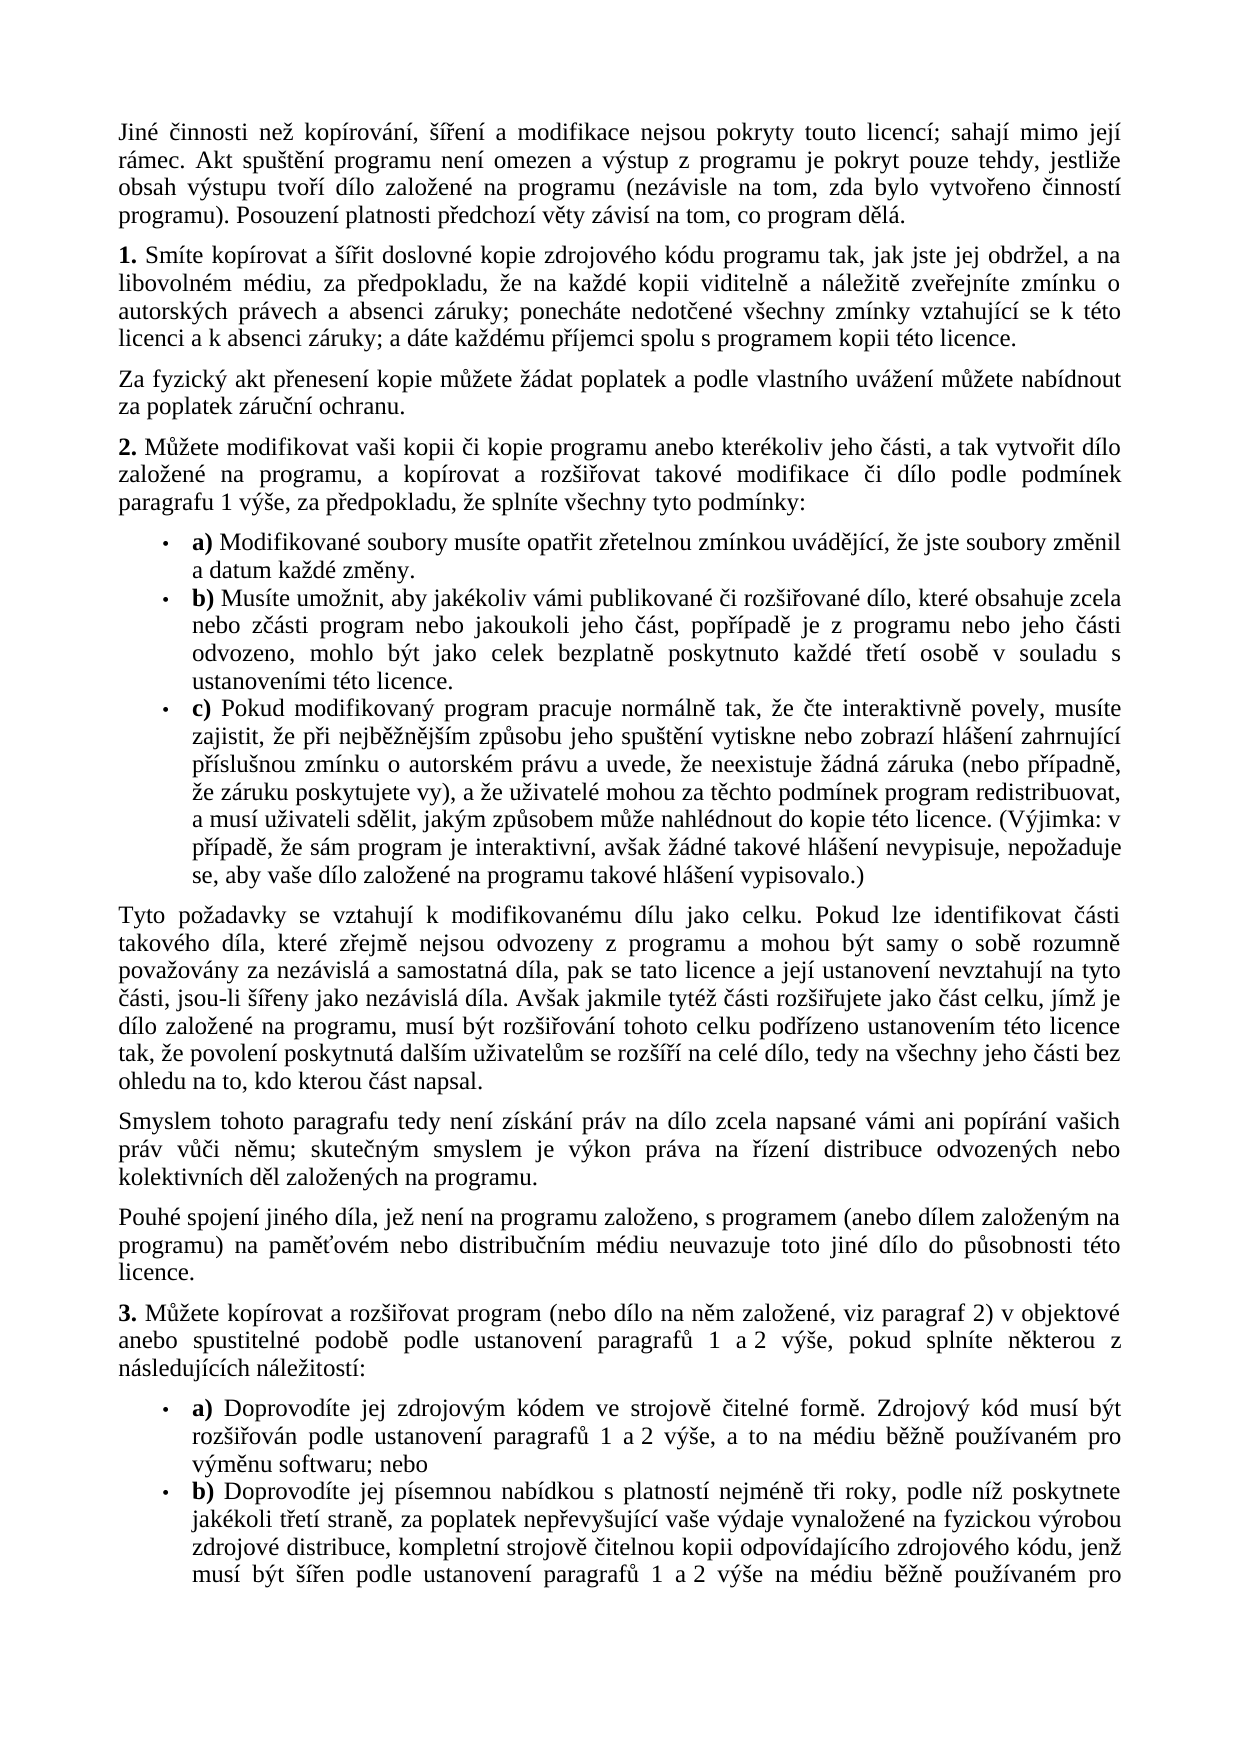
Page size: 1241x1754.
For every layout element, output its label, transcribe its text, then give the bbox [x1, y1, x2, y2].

text 1. Smíte kopírovat a šířit doslovné kopie zdrojového kódu programu tak, jak jste jej obdržel, a na libovolném médiu, za předpokladu, že na každé kopii viditelně a náležitě zveřejníte zmínku o autorských právech a absenci záruky; ponecháte nedotčené všechny zmínky vztahující se k této licenci a k absenci záruky; a dáte každému příjemci spolu s programem kopii této licence. [118, 241, 1122, 352]
text 3. Můžete kopírovat a rozšiřovat program (nebo dílo na něm založené, viz paragraf 2) v objektové anebo spustitelné podobě podle ustanovení paragrafů 1 a 2 výše, pokud splníte některou z následujících náležitostí: [118, 1299, 1122, 1382]
text Smyslem tohoto paragrafu tedy není získání práv na dílo zcela napsané vámi ani popírání vašich práv vůči němu; skutečným smyslem je výkon práva na řízení distribuce odvozených nebo kolektivních děl založených na programu. [118, 1107, 1122, 1191]
text Tyto požadavky se vztahují k modifikovanému dílu jako celku. Pokud lze identifikovat části takového díla, které zřejmě nejsou odvozeny z programu a mohou být samy o sobě rozumně považovány za nezávislá a samostatná díla, pak se tato licence a její ustanovení nevztahují na tyto části, jsou-li šířeny jako nezávislá díla. Avšak jakmile tytéž části rozšiřujete jako část celku, jímž je dílo založené na programu, musí být rozšiřování tohoto celku podřízeno ustanovením této licence tak, že povolení poskytnutá dalším uživatelům se rozšíří na celé dílo, tedy na všechny jeho části bez ohledu na to, kdo kterou část napsal. [118, 901, 1122, 1095]
text Pouhé spojení jiného díla, jež není na programu založeno, s programem (anebo dílem založeným na programu) na paměťovém nebo distribučním médiu neuvazuje toto jiné dílo do působnosti této licence. [118, 1203, 1122, 1286]
list b) Musíte umožnit, aby jakékoliv vámi publikované či rozšiřované dílo, které obsahuje zcela nebo zčásti program nebo jakoukoli jeho část, popřípadě je z programu nebo jeho části odvozeno, mohlo být jako celek bezplatně poskytnuto každé třetí osobě v souladu s ustanoveními této licence. [162, 584, 1122, 694]
text 2. Můžete modifikovat vaši kopii či kopie programu anebo kterékoliv jeho části, a tak vytvořit dílo založené na programu, a kopírovat a rozšiřovat takové modifikace či dílo podle podmínek paragrafu 1 výše, za předpokladu, že splníte všechny tyto podmínky: [118, 433, 1122, 516]
list c) Pokud modifikovaný program pracuje normálně tak, že čte interaktivně povely, musíte zajistit, že při nejběžnějším způsobu jeho spuštění vytiskne nebo zobrazí hlášení zahrnující příslušnou zmínku o autorském právu a uvede, že neexistuje žádná záruka (nebo případně, že záruku poskytujete vy), a že uživatelé mohou za těchto podmínek program redistribuovat, a musí uživateli sdělit, jakým způsobem může nahlédnout do kopie této licence. (Výjimka: v případě, že sám program je interaktivní, avšak žádné takové hlášení nevypisuje, nepožaduje se, aby vaše dílo založené na programu takové hlášení vypisovalo.) [162, 694, 1122, 888]
list b) Doprovodíte jej písemnou nabídkou s platností nejméně tři roky, podle níž poskytnete jakékoli třetí straně, za poplatek nepřevyšující vaše výdaje vynaložené na fyzickou výrobou zdrojové distribuce, kompletní strojově čitelnou kopii odpovídajícího zdrojového kódu, jenž musí být šířen podle ustanovení paragrafů 1 a 2 výše na médiu běžně používaném pro [162, 1477, 1122, 1588]
text Jiné činnosti než kopírování, šíření a modifikace nejsou pokryty touto licencí; sahají mimo její rámec. Akt spuštění programu není omezen a výstup z programu je pokryt pouze tehdy, jestliže obsah výstupu tvoří dílo založené na programu (nezávisle na tom, zda bylo vytvořeno činností programu). Posouzení platnosti předchozí věty závisí na tom, co program dělá. [118, 118, 1122, 229]
list a) Doprovodíte jej zdrojovým kódem ve strojově čitelné formě. Zdrojový kód musí být rozšiřován podle ustanovení paragrafů 1 a 2 výše, a to na médiu běžně používaném pro výměnu softwaru; nebo [162, 1394, 1122, 1477]
list a) Modifikované soubory musíte opatřit zřetelnou zmínkou uvádějící, že jste soubory změnil a datum každé změny. [162, 528, 1122, 584]
text Za fyzický akt přenesení kopie můžete žádat poplatek a podle vlastního uvážení můžete nabídnout za poplatek záruční ochranu. [118, 365, 1122, 420]
